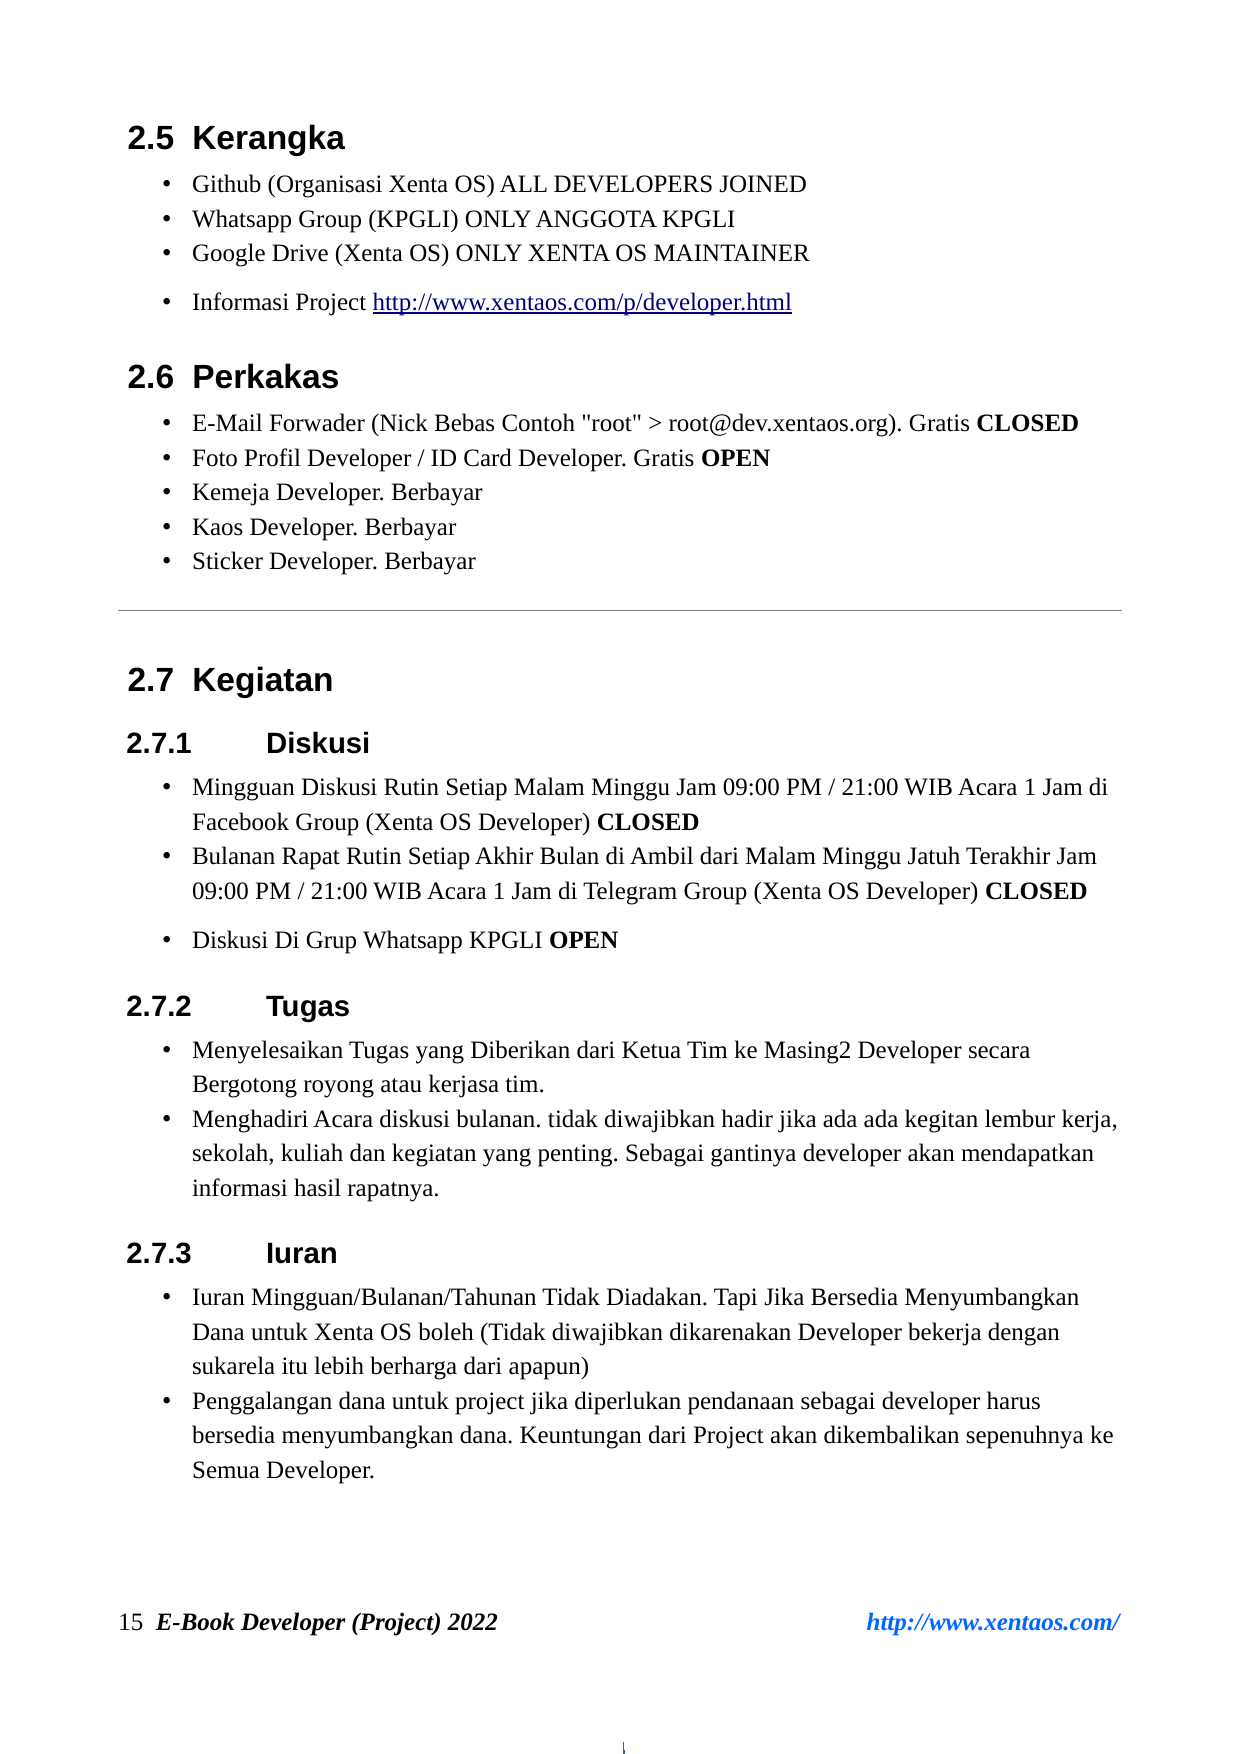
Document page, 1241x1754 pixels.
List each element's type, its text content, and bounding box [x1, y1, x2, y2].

list Mingguan Diskusi Rutin Setiap Malam Minggu Jam 09:00 PM / 21:00 WIB Acara 1 Jam di Facebook Group (Xenta OS Developer) CLOSED [162, 772, 1122, 836]
subtitle Iuran [118, 1236, 1122, 1270]
list Informasi Project http://www.xentaos.com/p/developer.html [162, 287, 1122, 316]
subtitle Perkakas [118, 357, 1122, 396]
list Sticker Developer. Berbayar [162, 546, 1122, 575]
list Google Drive (Xenta OS) ONLY XENTA OS MAINTAINER [162, 238, 1122, 267]
list Github (Organisasi Xenta OS) ALL DEVELOPERS JOINED [162, 169, 1122, 198]
subtitle Diskusi [118, 726, 1122, 760]
list E-Mail Forwader (Nick Bebas Contoh "root" > root@dev.xentaos.org). Gratis CLOSED [162, 408, 1122, 437]
list Diskusi Di Grup Whatsapp KPGLI OPEN [162, 925, 1122, 953]
list Foto Profil Developer / ID Card Developer. Gratis OPEN [162, 443, 1122, 472]
list Iuran Mingguan/Bulanan/Tahunan Tidak Diadakan. Tapi Jika Bersedia Menyumbangkan Dana untuk Xenta OS boleh (Tidak diwajibkan dikarenakan Developer bekerja dengan sukarela itu lebih berharga dari apapun) [162, 1282, 1122, 1380]
list Kemeja Developer. Berbayar [162, 477, 1122, 506]
list Penggalangan dana untuk project jika diperlukan pendanaan sebagai developer harus bersedia menyumbangkan dana. Keuntungan dari Project akan dikembalikan sepenuhnya ke Semua Developer. [162, 1386, 1122, 1484]
subtitle Tugas [118, 988, 1122, 1022]
list Kaos Developer. Berbayar [162, 512, 1122, 541]
subtitle Kegiatan [118, 660, 1122, 699]
subtitle Kerangka [118, 118, 1122, 157]
list Whatsapp Group (KPGLI) ONLY ANGGOTA KPGLI [162, 204, 1122, 232]
list Menghadiri Acara diskusi bulanan. tidak diwajibkan hadir jika ada ada kegitan lembur kerja, sekolah, kuliah dan kegiatan yang penting. Sebagai gantinya developer akan mendapatkan informasi hasil rapatnya. [162, 1104, 1122, 1201]
list Menyelesaikan Tugas yang Diberikan dari Ketua Tim ke Masing2 Developer secara Bergotong royong atau kerjasa tim. [162, 1035, 1122, 1098]
list Bulanan Rapat Rutin Setiap Akhir Bulan di Ambil dari Malam Minggu Jatuh Terakhir Jam 09:00 PM / 21:00 WIB Acara 1 Jam di Telegram Group (Xenta OS Developer) CLOSED [162, 841, 1122, 904]
